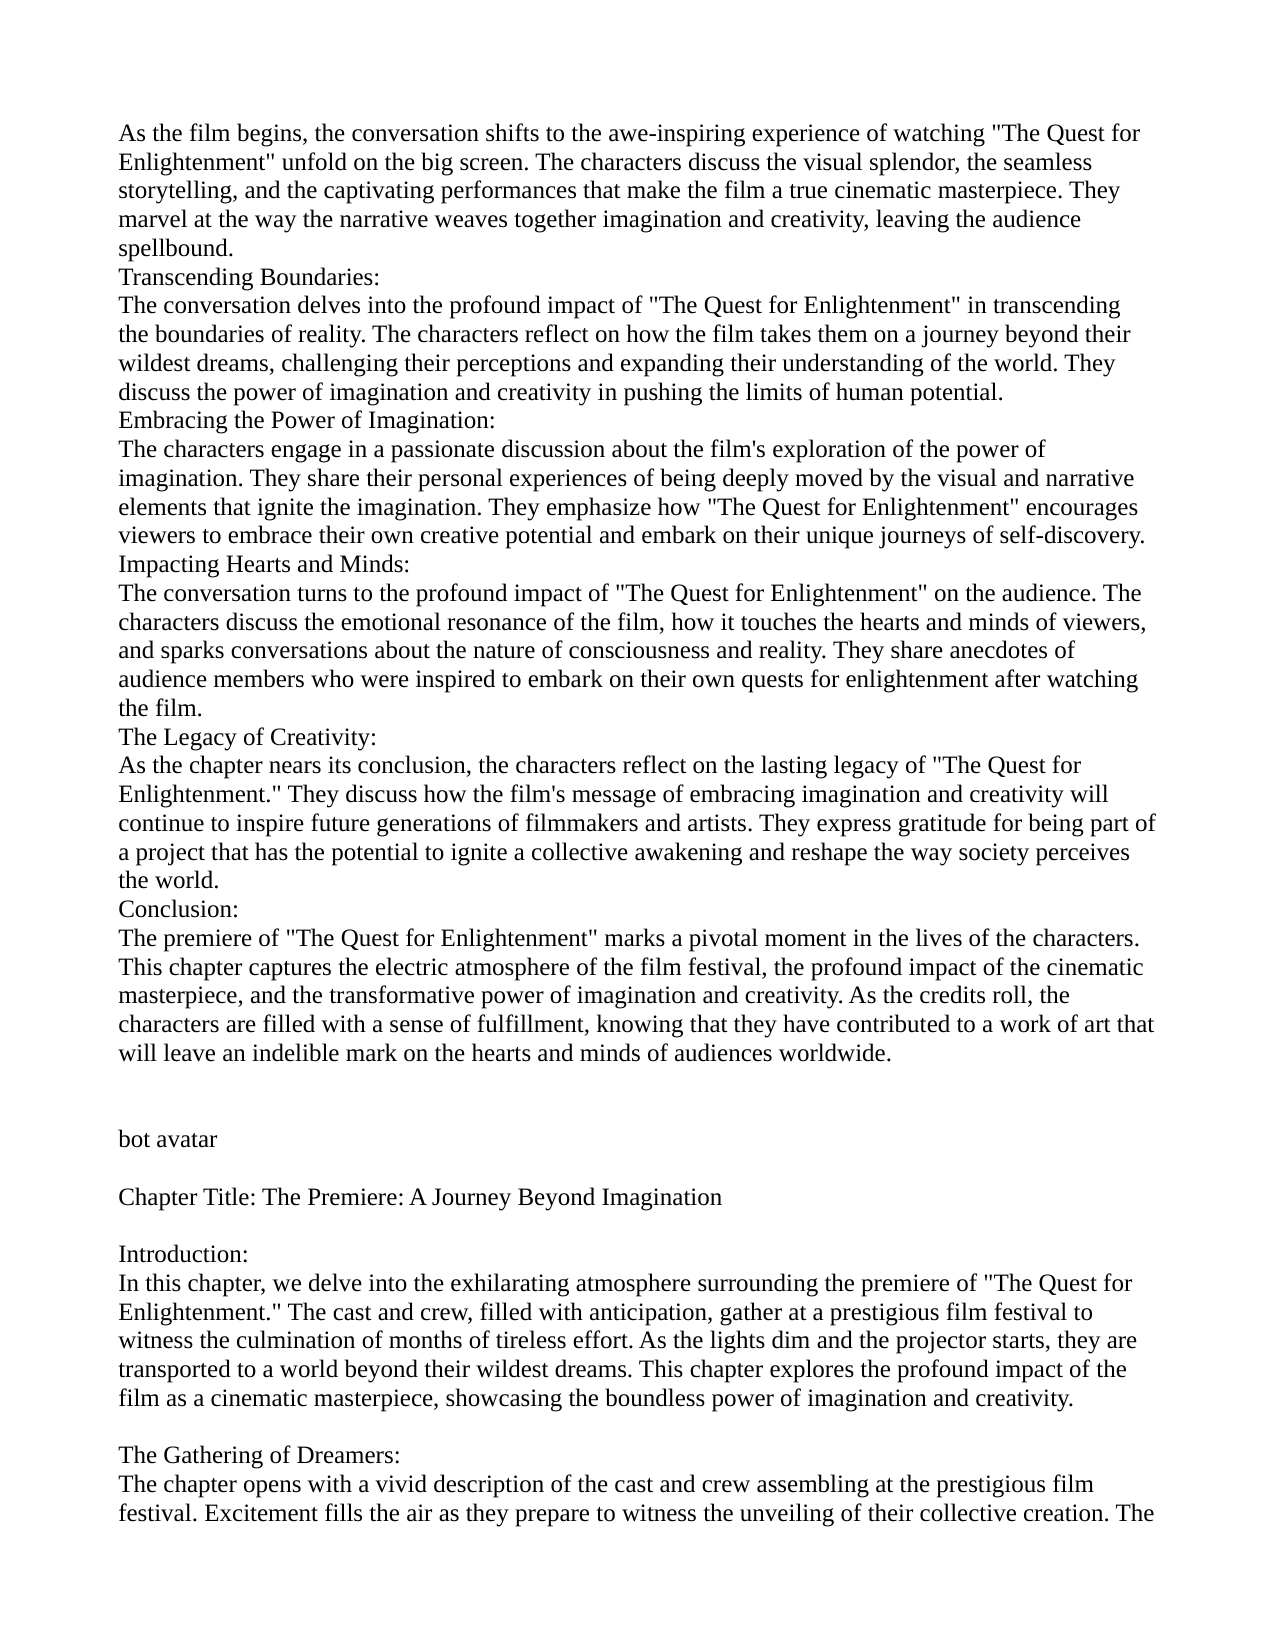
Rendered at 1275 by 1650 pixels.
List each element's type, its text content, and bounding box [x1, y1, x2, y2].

text The conversation delves into the profound impact of "The Quest for Enlightenment" in transcending the boundaries of reality. The characters reflect on how the film takes them on a journey beyond their wildest dreams, challenging their perceptions and expanding their understanding of the world. They discuss the power of imagination and creativity in pushing the limits of human potential. [118, 291, 1157, 406]
text The premiere of "The Quest for Enlightenment" marks a pivotal moment in the lives of the characters. This chapter captures the electric atmosphere of the film festival, the profound impact of the cinematic masterpiece, and the transformative power of imagination and creativity. As the credits roll, the characters are filled with a sense of fulfillment, knowing that they have contributed to a work of art that will leave an indelible mark on the hearts and minds of audiences worldwide. [118, 923, 1157, 1067]
text The conversation turns to the profound impact of "The Quest for Enlightenment" on the audience. The characters discuss the emotional resonance of the film, how it touches the hearts and minds of viewers, and sparks conversations about the nature of consciousness and reality. They share anecdotes of audience members who were inspired to embark on their own quests for enlightenment after watching the film. [118, 578, 1157, 722]
text Chapter Title: The Premiere: A Journey Beyond Imagination [118, 1182, 1157, 1211]
text The chapter opens with a vivid description of the cast and crew assembling at the prestigious film festival. Excitement fills the air as they prepare to witness the unveiling of their collective creation. The [118, 1469, 1157, 1527]
text Embracing the Power of Imagination: [118, 406, 1157, 434]
text As the film begins, the conversation shifts to the awe-inspiring experience of watching "The Quest for Enlightenment" unfold on the big screen. The characters discuss the visual splendor, the seamless storytelling, and the captivating performances that make the film a true cinematic masterpiece. They marvel at the way the narrative weaves together imagination and creativity, leaving the audience spellbound. [118, 118, 1157, 262]
text bot avatar [118, 1124, 1157, 1153]
text Impacting Hearts and Minds: [118, 549, 1157, 578]
text The Gathering of Dreamers: [118, 1441, 1157, 1469]
text The characters engage in a passionate discussion about the film's exploration of the power of imagination. They share their personal experiences of being deeply moved by the visual and narrative elements that ignite the imagination. They emphasize how "The Quest for Enlightenment" encourages viewers to embrace their own creative potential and embark on their unique journeys of self-discovery. [118, 434, 1157, 549]
text Transcending Boundaries: [118, 262, 1157, 291]
text Introduction: [118, 1239, 1157, 1268]
text As the chapter nears its conclusion, the characters reflect on the lasting legacy of "The Quest for Enlightenment." They discuss how the film's message of embracing imagination and creativity will continue to inspire future generations of filmmakers and artists. They express gratitude for being part of a project that has the potential to ignite a collective awakening and reshape the way society perceives the world. [118, 751, 1157, 894]
text In this chapter, we delve into the exhilarating atmosphere surrounding the premiere of "The Quest for Enlightenment." The cast and crew, filled with anticipation, gather at a prestigious film festival to witness the culmination of months of tireless effort. As the lights dim and the projector starts, they are transported to a world beyond their wildest dreams. This chapter explores the profound impact of the film as a cinematic masterpiece, showcasing the boundless power of imagination and creativity. [118, 1268, 1157, 1412]
text The Legacy of Creativity: [118, 722, 1157, 751]
text Conclusion: [118, 894, 1157, 923]
